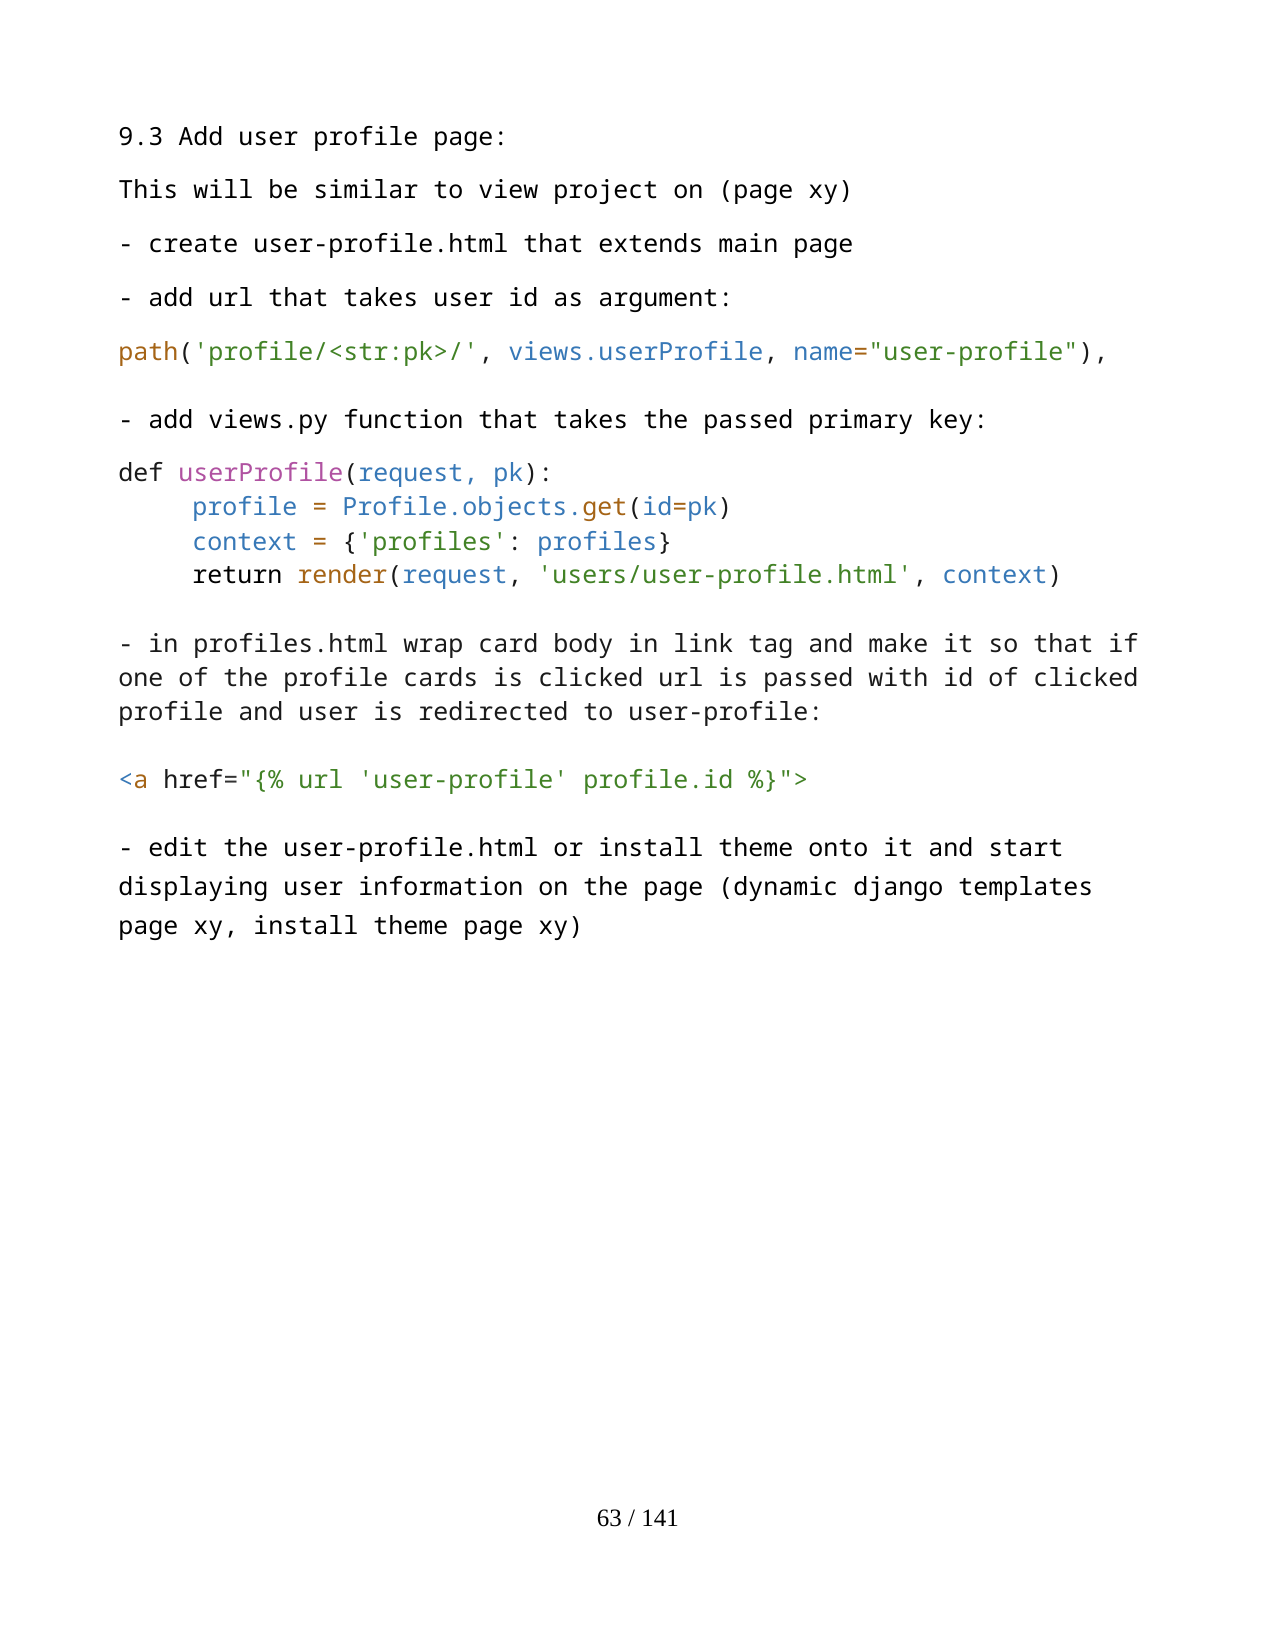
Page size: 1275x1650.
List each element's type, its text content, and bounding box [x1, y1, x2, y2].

text context = {'profiles': profiles} [118, 523, 1157, 557]
text 9.3 Add user profile page: [118, 118, 1157, 152]
text - edit the user-profile.html or install theme onto it and start displaying user information on the page (dynamic django templates page xy, install theme page xy) [118, 830, 1157, 942]
text path('profile/<str:pk>/', views.userProfile, name="user-profile"), [118, 333, 1157, 367]
text return render(request, 'users/user-profile.html', context) [118, 557, 1157, 591]
text - in profiles.html wrap card body in link tag and make it so that if one of the profile cards is clicked url is passed with id of clicked profile and user is redirected to user-profile: [118, 625, 1157, 727]
text - create user-profile.html that extends main page [118, 226, 1157, 260]
text def userProfile(request, pk): [118, 455, 1157, 489]
text - add views.py function that takes the passed primary key: [118, 401, 1157, 435]
text This will be similar to view project on (page xy) [118, 172, 1157, 206]
text profile = Profile.objects.get(id=pk) [118, 489, 1157, 523]
text <a href="{% url 'user-profile' profile.id %}"> [118, 762, 1157, 796]
text - add url that takes user id as argument: [118, 279, 1157, 313]
